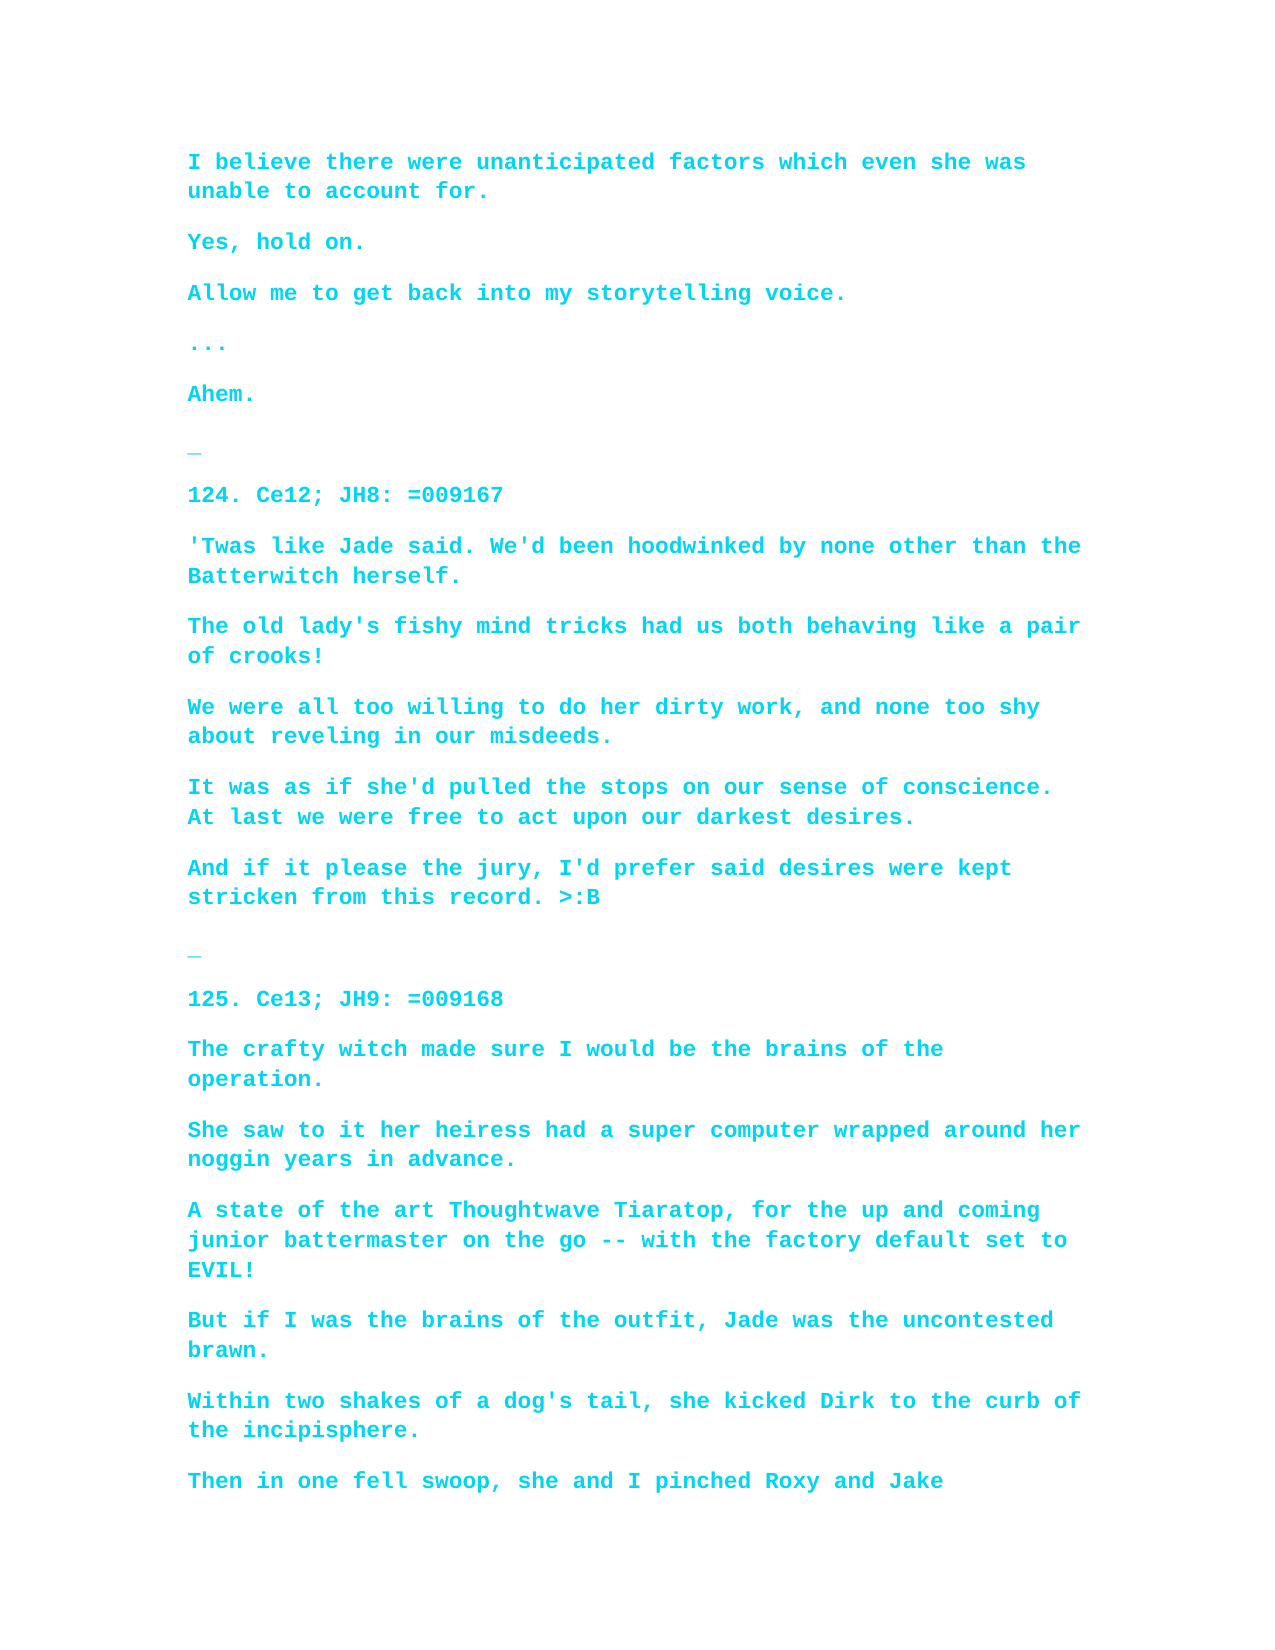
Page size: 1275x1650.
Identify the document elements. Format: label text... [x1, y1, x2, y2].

text Yes, hold on. [187, 230, 1087, 256]
text We were all too willing to do her dirty work, and none too shy about reveling in our misdeeds. [187, 695, 1087, 751]
text She saw to it her heiress had a super computer wrapped around her noggin years in advance. [187, 1118, 1087, 1174]
text Within two shakes of a dog's tail, she kicked Dirk to the curb of the incipisphere. [187, 1389, 1087, 1445]
text But if I was the brains of the outfit, Jade was the uncontested brawn. [187, 1308, 1087, 1364]
text I believe there were unanticipated factors which even she was unable to account for. [187, 150, 1087, 206]
text It was as if she'd pulled the stops on our sense of conscience. At last we were free to act upon our darkest desires. [187, 775, 1087, 831]
text _ [187, 936, 1087, 962]
text _ [187, 433, 1087, 459]
text 'Twas like Jade said. We'd been hoodwinked by none other than the Batterwitch herself. [187, 534, 1087, 590]
text ... [187, 332, 1087, 358]
text 125. Ce13; JH9: =009168 [187, 987, 1087, 1013]
text And if it please the jury, I'd prefer said desires were kept stricken from this record. >:B [187, 856, 1087, 912]
text Ahem. [187, 382, 1087, 408]
text Then in one fell swoop, she and I pinched Roxy and Jake [187, 1469, 1087, 1495]
text A state of the art Thoughtwave Tiaratop, for the up and coming junior battermaster on the go -- with the factory default set to EVIL! [187, 1198, 1087, 1284]
text Allow me to get back into my storytelling voice. [187, 281, 1087, 307]
text The old lady's fishy mind tricks had us both behaving like a pair of crooks! [187, 614, 1087, 670]
text 124. Ce12; JH8: =009167 [187, 483, 1087, 509]
text The crafty witch made sure I would be the brains of the operation. [187, 1037, 1087, 1093]
